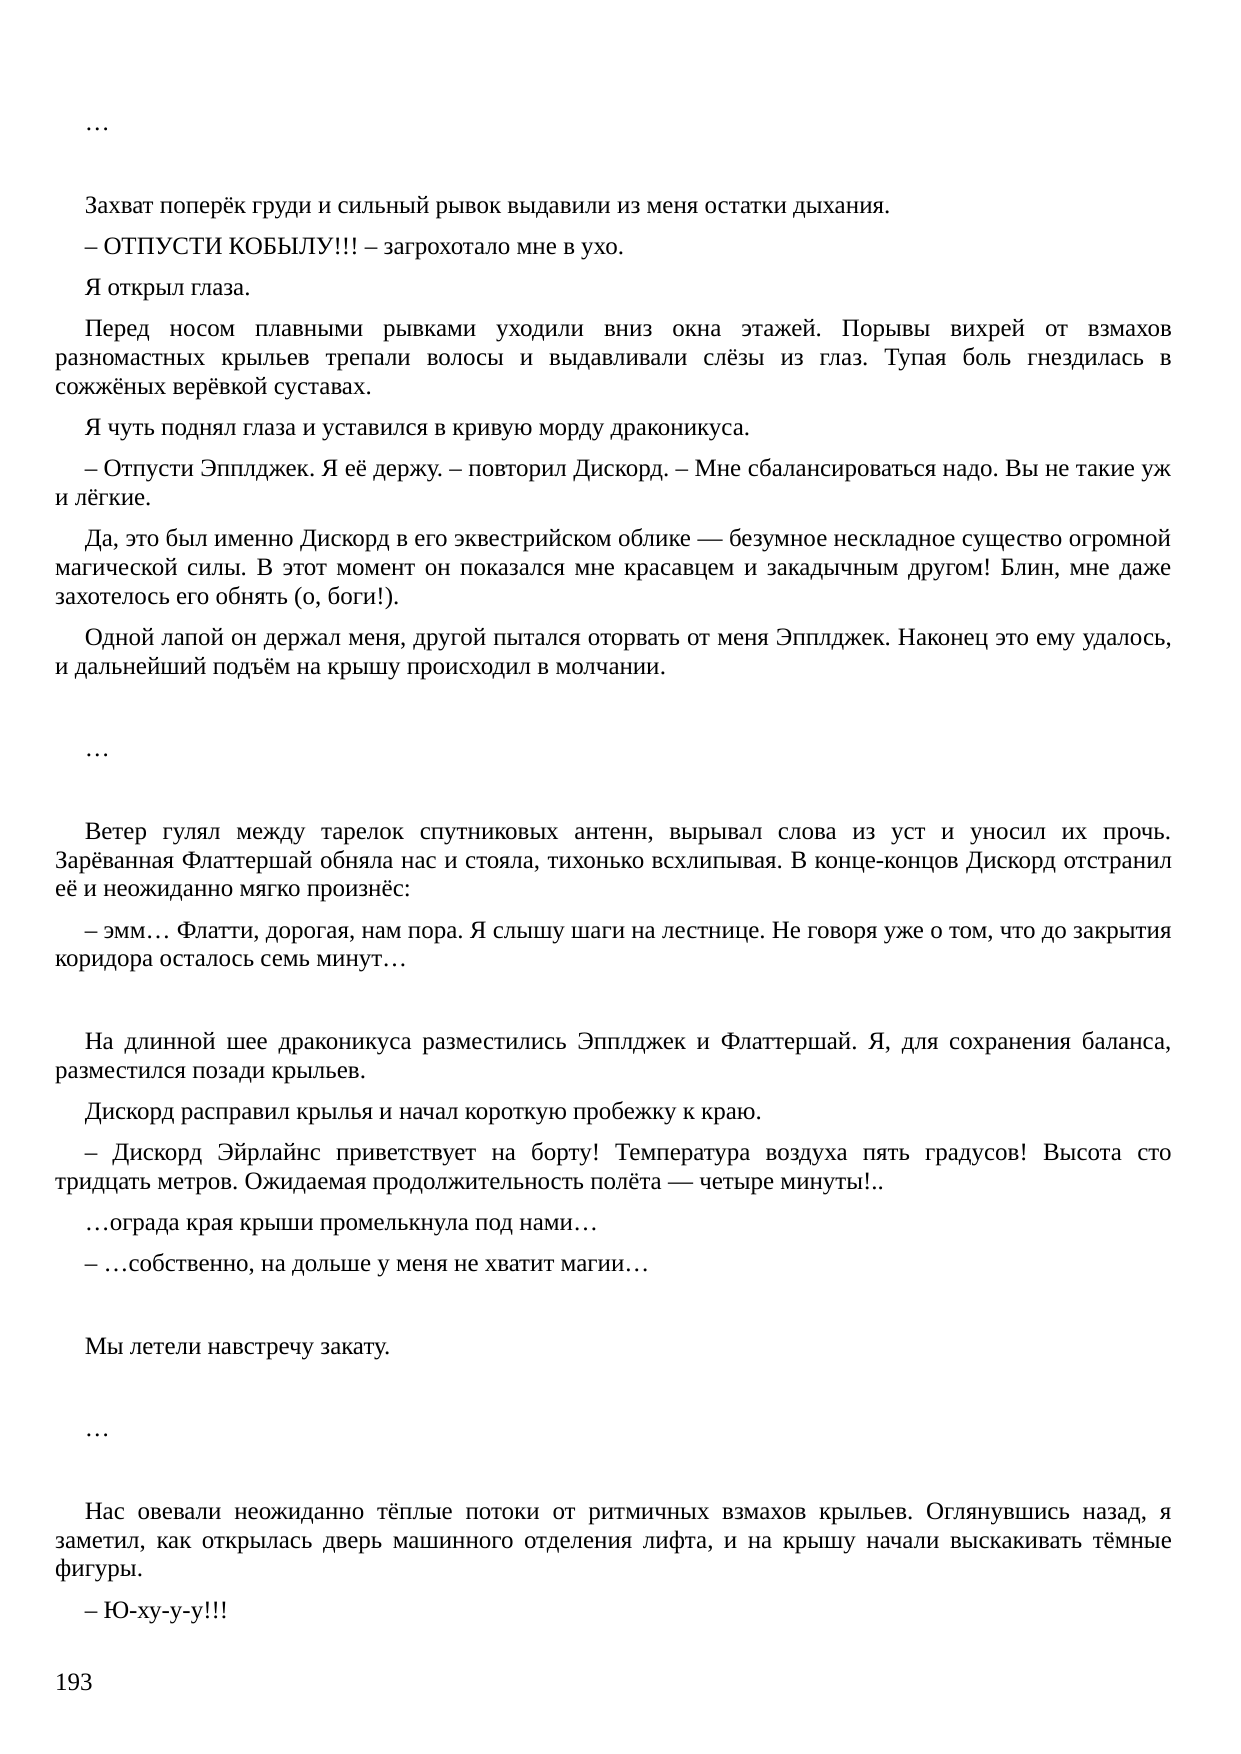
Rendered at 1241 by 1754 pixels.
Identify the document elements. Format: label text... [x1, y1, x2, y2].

text Перед носом плавными рывками уходили вниз окна этажей. Порывы вихрей от взмахов разномастных крыльев трепали волосы и выдавливали слёзы из глаз. Тупая боль гнездилась в сожжёных верёвкой суставах. [55, 313, 1173, 400]
text – Отпусти Эпплджек. Я её держу. – повторил Дискорд. – Мне сбалансироваться надо. Вы не такие уж и лёгкие. [55, 453, 1173, 511]
text Да, это был именно Дискорд в его эквестрийском облике — безумное нескладное существо огромной магической силы. В этот момент он показался мне красавцем и закадычным другом! Блин, мне даже захотелось его обнять (о, боги!). [55, 523, 1173, 610]
text На длинной шее драконикуса разместились Эпплджек и Флаттершай. Я, для сохранения баланса, разместился позади крыльев. [55, 1026, 1173, 1083]
text Дискорд расправил крылья и начал короткую пробежку к краю. [55, 1096, 1173, 1125]
text Захват поперёк груди и сильный рывок выдавили из меня остатки дыхания. [55, 190, 1173, 218]
text – …собственно, на дольше у меня не хватит магии… [55, 1248, 1173, 1277]
text Ветер гулял между тарелок спутниковых антенн, вырывал слова из уст и уносил их прочь. Зарёванная Флаттершай обняла нас и стояла, тихонько всхлипывая. В конце-концов Дискорд отстранил её и неожиданно мягко произнёс: [55, 816, 1173, 902]
text Я открыл глаза. [55, 272, 1173, 301]
text … [55, 107, 1173, 136]
text Мы летели навстречу закату. [55, 1331, 1173, 1360]
text – ОТПУСТИ КОБЫЛУ!!! – загрохотало мне в ухо. [55, 231, 1173, 260]
text …ограда края крыши промелькнула под нами… [55, 1207, 1173, 1236]
text … [55, 733, 1173, 762]
text – эмм… Флатти, дорогая, нам пора. Я слышу шаги на лестнице. Не говоря уже о том, что до закрытия коридора осталось семь минут… [55, 915, 1173, 972]
text Нас овевали неожиданно тёплые потоки от ритмичных взмахов крыльев. Оглянувшись назад, я заметил, как открылась дверь машинного отделения лифта, и на крышу начали выскакивать тёмные фигуры. [55, 1496, 1173, 1582]
text Я чуть поднял глаза и уставился в кривую морду драконикуса. [55, 412, 1173, 441]
text – Ю-ху-у-у!!! [55, 1595, 1173, 1623]
text – Дискорд Эйрлайнс приветствует на борту! Температура воздуха пять градусов! Высота сто тридцать метров. Ожидаемая продолжительность полёта — четыре минуты!.. [55, 1137, 1173, 1195]
text Одной лапой он держал меня, другой пытался оторвать от меня Эпплджек. Наконец это ему удалось, и дальнейший подъём на крышу происходил в молчании. [55, 622, 1173, 680]
text … [55, 1413, 1173, 1442]
